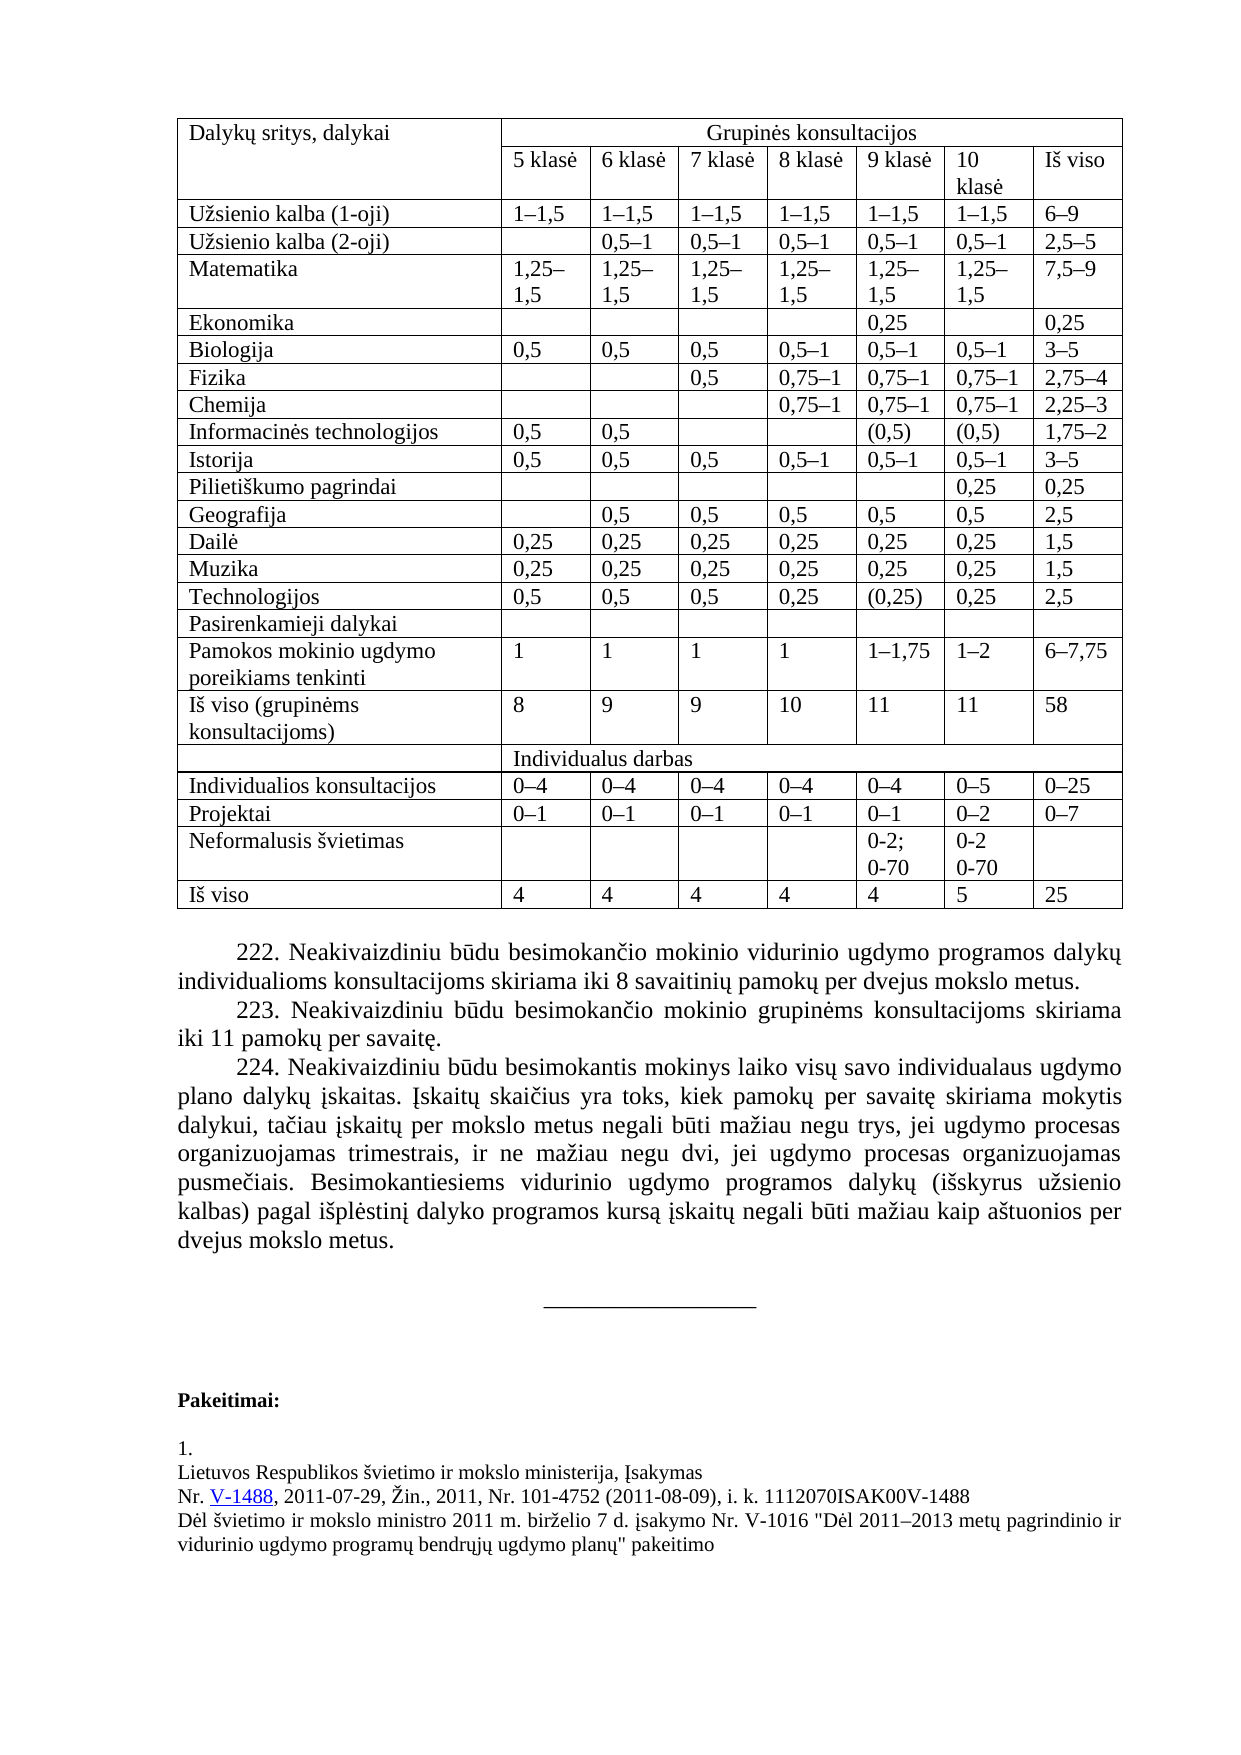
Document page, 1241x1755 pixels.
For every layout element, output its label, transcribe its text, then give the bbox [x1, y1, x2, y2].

table_cell 0,25 [945, 583, 1033, 609]
table_cell 0,25 [945, 555, 1033, 582]
table_cell [768, 309, 856, 335]
table_cell 0,5 [591, 501, 678, 527]
table_cell [502, 309, 590, 335]
table_cell 0,5 [502, 583, 590, 609]
table_cell Istorija [178, 446, 501, 472]
table_cell 1–1,5 [945, 200, 1033, 227]
table_cell 0–25 [1034, 773, 1122, 799]
table_cell 58 [1034, 691, 1122, 744]
table_cell 1,5 [1034, 528, 1122, 554]
table_cell Užsienio kalba (1-oji) [178, 200, 501, 227]
table_cell 0,5–1 [768, 336, 856, 363]
table_cell 0,25 [1034, 473, 1122, 499]
table_cell 0–4 [502, 773, 590, 799]
table_cell 0–1 [502, 800, 590, 826]
table_cell 3–5 [1034, 446, 1122, 472]
table_cell Biologija [178, 336, 501, 363]
table_cell 6–7,75 [1034, 638, 1122, 690]
table_cell 0–2 [945, 800, 1033, 826]
table_cell Iš viso [1034, 147, 1122, 199]
table_cell [945, 610, 1033, 637]
table_cell 1 [679, 638, 767, 690]
table_cell 9 klasė [857, 147, 944, 199]
table_cell Muzika [178, 555, 501, 582]
table_cell 1–1,5 [679, 200, 767, 227]
table_cell [679, 419, 767, 445]
table_cell 1–2 [945, 638, 1033, 690]
table_cell 8 klasė [768, 147, 856, 199]
table_cell [768, 419, 856, 445]
table_cell 1–1,5 [591, 200, 678, 227]
text Dėl švietimo ir mokslo ministro 2011 m. birželio 7 d. įsakymo Nr. V-1016 "Dėl 2011–2013 metų pagrindinio ir vidurinio ugdymo programų bendrųjų ugdymo planų" pakeitimo [177, 1508, 1122, 1556]
table_cell 0,5 [679, 364, 767, 390]
table_cell 0,5–1 [857, 336, 944, 363]
table_cell 1 [591, 638, 678, 690]
table_cell 0,25 [591, 528, 678, 554]
table_cell 0,5–1 [945, 336, 1033, 363]
table_cell 5 [945, 881, 1033, 907]
table_cell 1 [768, 638, 856, 690]
table_cell [679, 391, 767, 417]
table_cell [502, 473, 590, 499]
table_cell 2,25–3 [1034, 391, 1122, 417]
table_cell Pamokos mokinio ugdymo poreikiams tenkinti [178, 638, 501, 690]
table_cell (0,25) [857, 583, 944, 609]
table_cell [679, 473, 767, 499]
table_cell 0,25 [591, 555, 678, 582]
table_cell [768, 827, 856, 880]
table_cell Geografija [178, 501, 501, 527]
text _________________ [177, 1282, 1122, 1311]
table_cell 1–1,5 [768, 200, 856, 227]
table_cell 0,5–1 [591, 228, 678, 254]
table_cell 9 [591, 691, 678, 744]
table_cell 0,5 [945, 501, 1033, 527]
table_header Grupinės konsultacijos [502, 119, 1122, 146]
text 1. [177, 1436, 1122, 1460]
table_cell 1,5 [1034, 555, 1122, 582]
table_cell 0,5 [591, 419, 678, 445]
table_cell (0,5) [857, 419, 944, 445]
table_cell 0,25 [768, 555, 856, 582]
table_cell 0,5–1 [857, 446, 944, 472]
table_cell 0,5 [502, 446, 590, 472]
table_cell 0-2 0-70 [945, 827, 1033, 880]
table_cell 0–4 [768, 773, 856, 799]
table_cell Technologijos [178, 583, 501, 609]
text 222. Neakivaizdiniu būdu besimokančio mokinio vidurinio ugdymo programos dalykų individualioms konsultacijoms skiriama iki 8 savaitinių pamokų per dvejus mokslo metus. [177, 937, 1122, 995]
table_cell [768, 610, 856, 637]
table_cell 2,5–5 [1034, 228, 1122, 254]
text Lietuvos Respublikos švietimo ir mokslo ministerija, Įsakymas [177, 1460, 1122, 1484]
table_cell 1–1,75 [857, 638, 944, 690]
table_cell 11 [857, 691, 944, 744]
table_cell [679, 309, 767, 335]
table_cell [768, 473, 856, 499]
table_cell Projektai [178, 800, 501, 826]
table_cell 10 klasė [945, 147, 1033, 199]
table_cell 2,5 [1034, 583, 1122, 609]
table_cell 0,5–1 [857, 228, 944, 254]
table_cell 0,5–1 [679, 228, 767, 254]
table_cell [502, 364, 590, 390]
table_cell 0,75–1 [857, 364, 944, 390]
table_cell Pasirenkamieji dalykai [178, 610, 501, 637]
table_cell [679, 827, 767, 880]
table_cell 0,25 [502, 528, 590, 554]
table_cell Pilietiškumo pagrindai [178, 473, 501, 499]
table_cell 0,25 [857, 528, 944, 554]
table_cell 7,5–9 [1034, 255, 1122, 308]
table_cell 0,5 [591, 336, 678, 363]
table_cell 0–1 [857, 800, 944, 826]
table_cell [502, 827, 590, 880]
table_cell 0–7 [1034, 800, 1122, 826]
table_cell [591, 309, 678, 335]
table_cell [178, 745, 501, 771]
table_cell [502, 228, 590, 254]
table_cell Ekonomika [178, 309, 501, 335]
table_cell Neformalusis švietimas [178, 827, 501, 880]
table_cell Užsienio kalba (2-oji) [178, 228, 501, 254]
table_cell 0,5–1 [768, 228, 856, 254]
table_cell 0,25 [857, 309, 944, 335]
text 223. Neakivaizdiniu būdu besimokančio mokinio grupinėms konsultacijoms skiriama iki 11 pamokų per savaitę. [177, 995, 1122, 1052]
table_cell 4 [502, 881, 590, 907]
table_cell 4 [679, 881, 767, 907]
table_cell [1034, 610, 1122, 637]
table_cell 0,25 [768, 583, 856, 609]
table_cell 1–1,5 [502, 200, 590, 227]
table_cell 4 [857, 881, 944, 907]
table_cell 0–1 [768, 800, 856, 826]
table_cell 25 [1034, 881, 1122, 907]
text Pakeitimai: [177, 1388, 1122, 1412]
table_cell 9 [679, 691, 767, 744]
table_cell 0,75–1 [945, 364, 1033, 390]
table_cell 6–9 [1034, 200, 1122, 227]
table_cell 0,25 [768, 528, 856, 554]
table_cell 0,5 [679, 446, 767, 472]
table_cell 0,5 [768, 501, 856, 527]
table_cell 0,25 [945, 528, 1033, 554]
table_cell 0,5 [679, 336, 767, 363]
table_cell 0,5–1 [768, 446, 856, 472]
table_cell 0–4 [591, 773, 678, 799]
table_cell 0,5 [591, 446, 678, 472]
table_cell 0,25 [679, 528, 767, 554]
table_cell 0,25 [1034, 309, 1122, 335]
table_cell Dailė [178, 528, 501, 554]
table_cell 5 klasė [502, 147, 590, 199]
table_cell Chemija [178, 391, 501, 417]
table_cell 0,5 [679, 583, 767, 609]
table_cell 0,25 [857, 555, 944, 582]
table_cell 0–1 [591, 800, 678, 826]
table_cell 6 klasė [591, 147, 678, 199]
text Nr. V-1488, 2011-07-29, Žin., 2011, Nr. 101-4752 (2011-08-09), i. k. 1112070ISAK00V-1488 [177, 1484, 1122, 1508]
table_cell 0,5 [502, 419, 590, 445]
table_cell 0–4 [857, 773, 944, 799]
table_cell 0,75–1 [768, 364, 856, 390]
table_cell 0–1 [679, 800, 767, 826]
table_cell 1–1,5 [857, 200, 944, 227]
table_cell Iš viso (grupinėms konsultacijoms) [178, 691, 501, 744]
table_cell 0,75–1 [768, 391, 856, 417]
table_cell 1,25–1,5 [679, 255, 767, 308]
table_header Dalykų sritys, dalykai [178, 119, 501, 199]
table_cell 0,5–1 [945, 446, 1033, 472]
text 224. Neakivaizdiniu būdu besimokantis mokinys laiko visų savo individualaus ugdymo plano dalykų įskaitas. Įskaitų skaičius yra toks, kiek pamokų per savaitę skiriama mokytis dalykui, tačiau įskaitų per mokslo metus negali būti mažiau negu trys, jei ugdymo procesas organizuojamas trimestrais, ir ne mažiau negu dvi, jei ugdymo procesas organizuojamas pusmečiais. Besimokantiesiems vidurinio ugdymo programos dalykų (išskyrus užsienio kalbas) pagal išplėstinį dalyko programos kursą įskaitų negali būti mažiau kaip aštuonios per dvejus mokslo metus. [177, 1052, 1122, 1253]
table_cell 0–4 [679, 773, 767, 799]
table_cell 1,25–1,5 [768, 255, 856, 308]
table_cell 0,5 [591, 583, 678, 609]
table_cell 1 [502, 638, 590, 690]
table_cell Individualios konsultacijos [178, 773, 501, 799]
table_cell 4 [768, 881, 856, 907]
table_cell 11 [945, 691, 1033, 744]
table_cell [591, 473, 678, 499]
table_cell 3–5 [1034, 336, 1122, 363]
table_cell [1034, 827, 1122, 880]
table_cell 0,5–1 [945, 228, 1033, 254]
table_cell Fizika [178, 364, 501, 390]
table_cell [502, 610, 590, 637]
table_cell [502, 501, 590, 527]
table_cell 0,75–1 [857, 391, 944, 417]
table_cell [945, 309, 1033, 335]
table_cell Individualus darbas [502, 745, 1122, 771]
table_cell 0,5 [679, 501, 767, 527]
table_cell 8 [502, 691, 590, 744]
table_cell 7 klasė [679, 147, 767, 199]
table_cell [591, 391, 678, 417]
table_cell 1,25–1,5 [945, 255, 1033, 308]
table_cell [857, 473, 944, 499]
table_cell 0,25 [679, 555, 767, 582]
table_cell Informacinės technologijos [178, 419, 501, 445]
table_cell [591, 364, 678, 390]
table_cell [857, 610, 944, 637]
table_cell 2,75–4 [1034, 364, 1122, 390]
table_cell 0,5 [857, 501, 944, 527]
table_cell 0,25 [502, 555, 590, 582]
table_cell 0-2; 0-70 [857, 827, 944, 880]
table_cell (0,5) [945, 419, 1033, 445]
table_cell 0,25 [945, 473, 1033, 499]
table_cell [502, 391, 590, 417]
table_cell 1,25–1,5 [502, 255, 590, 308]
table_cell Iš viso [178, 881, 501, 907]
table_cell [679, 610, 767, 637]
table_cell 4 [591, 881, 678, 907]
table_cell 1,25–1,5 [857, 255, 944, 308]
table_cell [591, 610, 678, 637]
table_cell [591, 827, 678, 880]
table_cell 0,5 [502, 336, 590, 363]
table_cell 2,5 [1034, 501, 1122, 527]
table_cell 1,75–2 [1034, 419, 1122, 445]
table_cell 1,25–1,5 [591, 255, 678, 308]
table_cell 10 [768, 691, 856, 744]
table_cell Matematika [178, 255, 501, 308]
table_cell 0–5 [945, 773, 1033, 799]
table_cell 0,75–1 [945, 391, 1033, 417]
